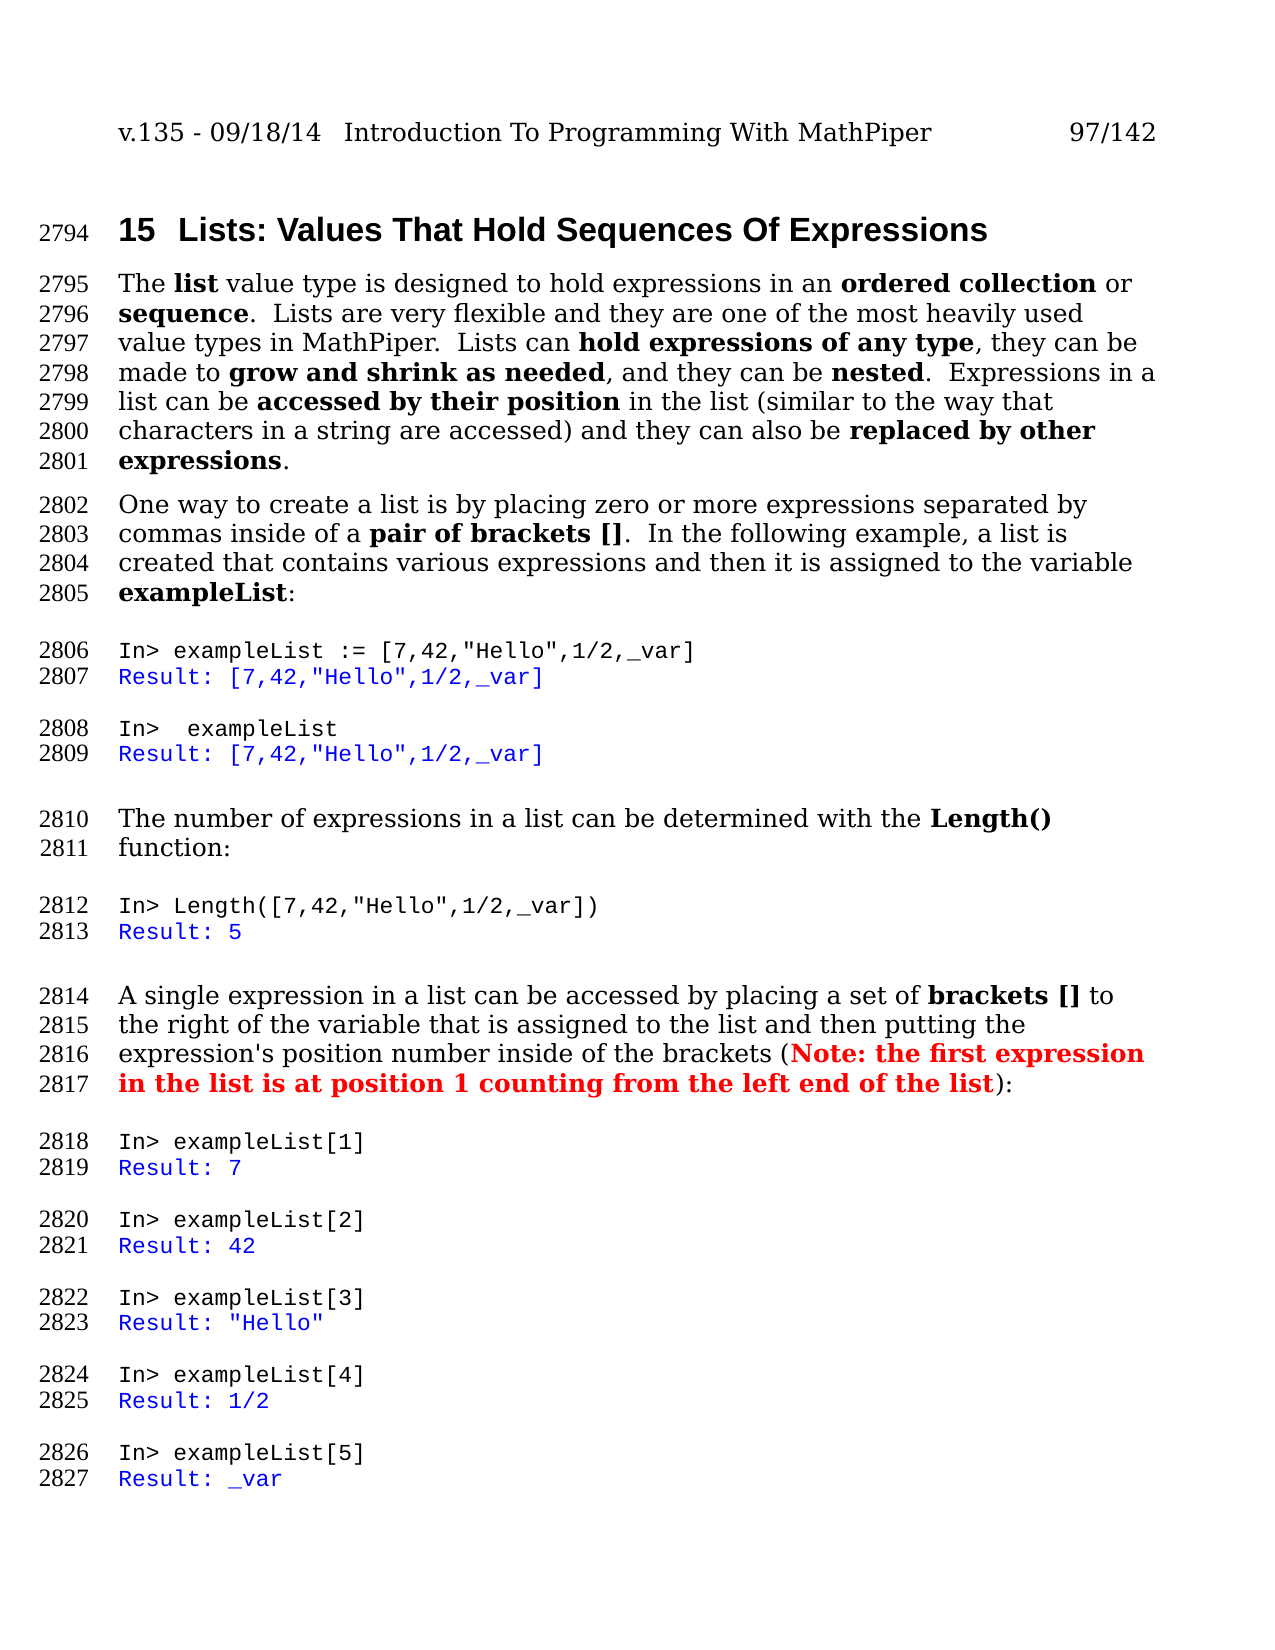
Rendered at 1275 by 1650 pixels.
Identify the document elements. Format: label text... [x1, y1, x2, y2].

text A single expression in a list can be accessed by placing a set of brackets [] to the right of the variable that is assigned to the list and then putting the expression's position number inside of the brackets (Note: the first expression in the list is at position 1 counting from the left end of the list): [118, 981, 1157, 1098]
text Result: "Hello" [118, 1312, 1157, 1338]
text In> Length([7,42,"Hello",1/2,_var]) [118, 894, 1157, 920]
text The number of expressions in a list can be determined with the Length() function: [118, 804, 1157, 862]
text Result: [7,42,"Hello",1/2,_var] [118, 665, 1157, 691]
text In> exampleList[1] [118, 1130, 1157, 1156]
text In> exampleList [118, 717, 1157, 743]
text Result: 5 [118, 920, 1157, 946]
text In> exampleList[4] [118, 1364, 1157, 1389]
text Result: 7 [118, 1156, 1157, 1182]
text Result: [7,42,"Hello",1/2,_var] [118, 743, 1157, 769]
text Result: _var [118, 1467, 1157, 1493]
text Result: 42 [118, 1234, 1157, 1260]
text Result: 1/2 [118, 1389, 1157, 1416]
text One way to create a list is by placing zero or more expressions separated by commas inside of a pair of brackets []. In the following example, a list is created that contains various expressions and then it is assigned to the variable exampleList: [118, 490, 1157, 607]
text The list value type is designed to hold expressions in an ordered collection or sequence. Lists are very flexible and they are one of the most heavily used value types in MathPiper. Lists can hold expressions of any type, they can be made to grow and shrink as needed, and they can be nested. Expressions in a list can be accessed by their position in the list (similar to the way that characters in a string are accessed) and they can also be replaced by other expressions. [118, 269, 1157, 475]
text In> exampleList := [7,42,"Hello",1/2,_var] [118, 639, 1157, 665]
text In> exampleList[5] [118, 1441, 1157, 1467]
subtitle Lists: Values That Hold Sequences Of Expressions [118, 210, 1157, 248]
text In> exampleList[2] [118, 1208, 1157, 1234]
text In> exampleList[3] [118, 1286, 1157, 1312]
